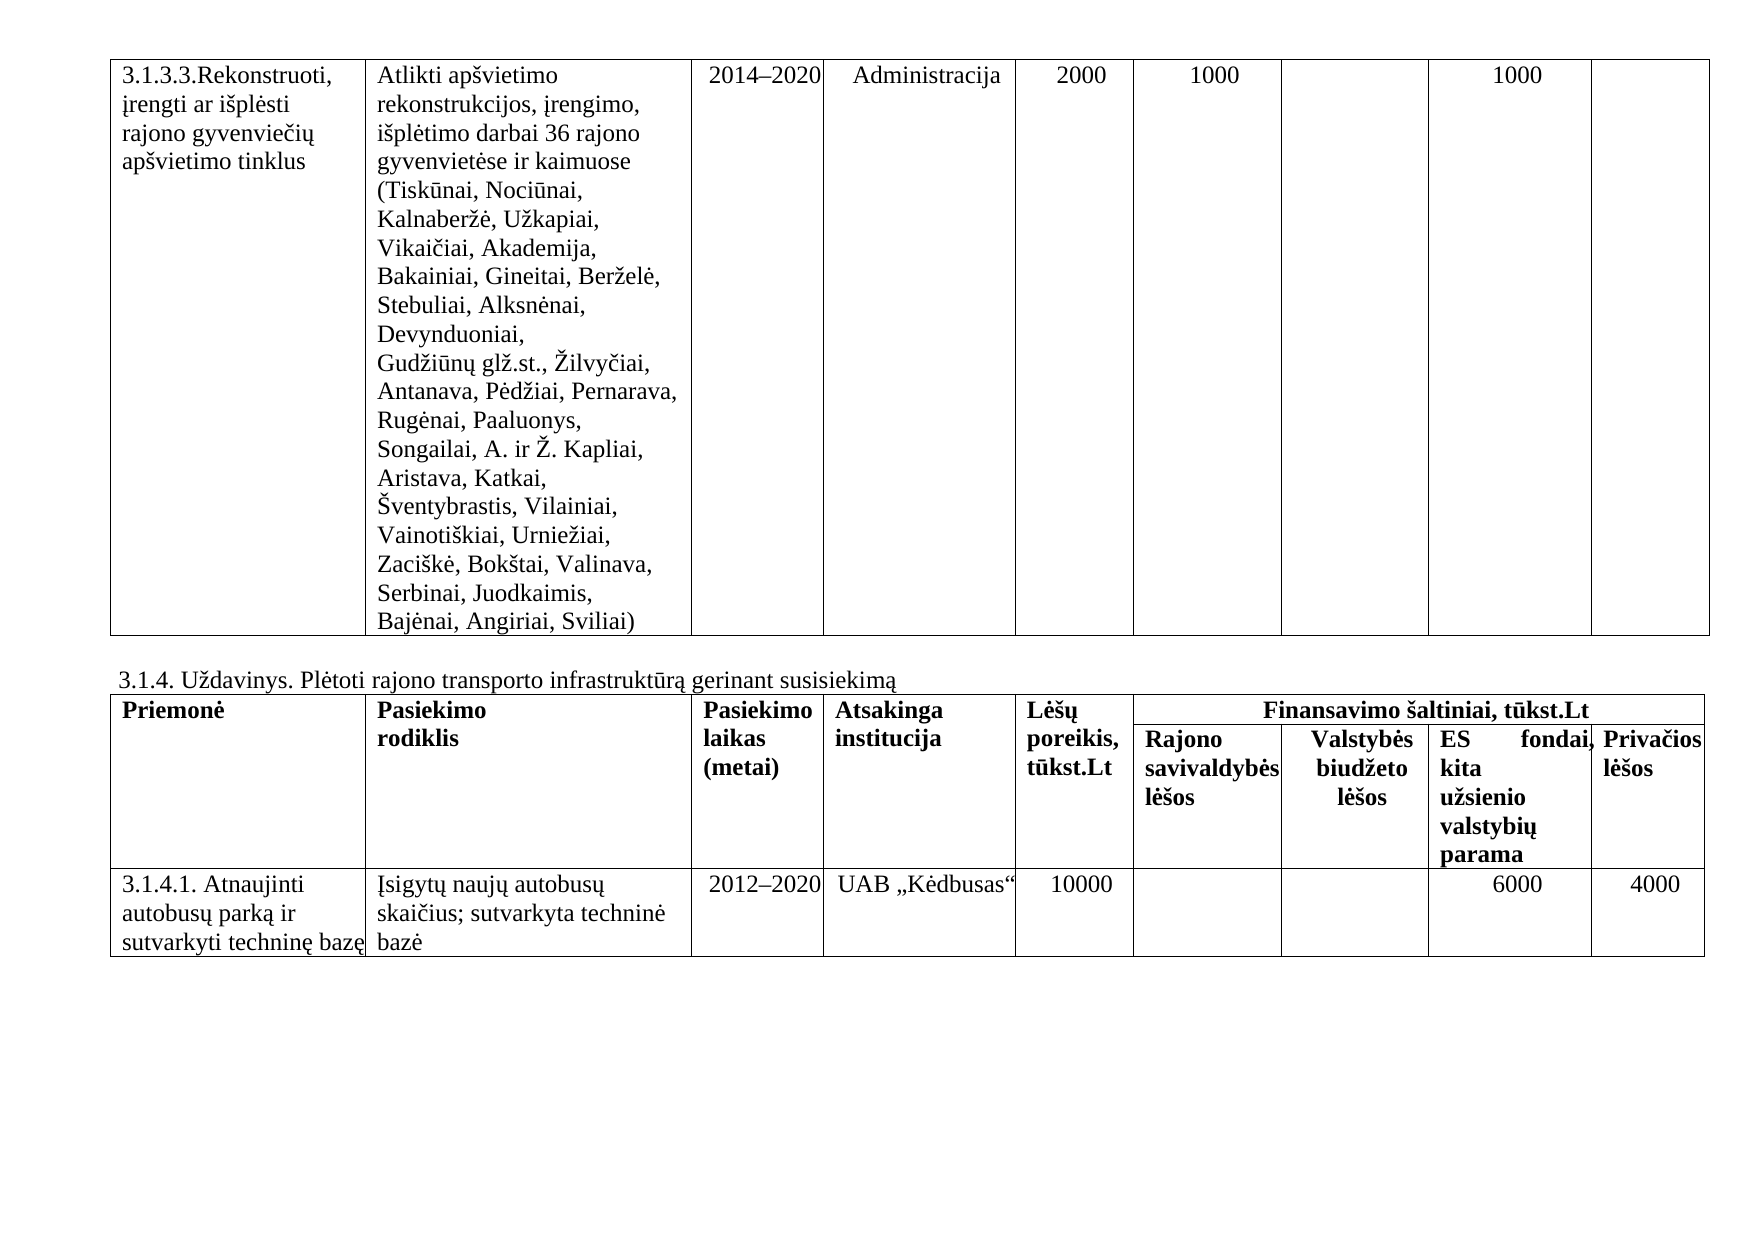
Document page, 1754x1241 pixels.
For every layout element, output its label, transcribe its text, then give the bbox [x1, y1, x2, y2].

table_cell 4000 [1592, 869, 1704, 956]
table_header Priemonė [111, 695, 365, 868]
table_cell Valstybės biudžeto lėšos [1282, 725, 1428, 868]
table_header Lėšų poreikis, tūkst.Lt [1016, 695, 1133, 868]
table_cell ES fondai, kita užsienio valstybių parama [1429, 725, 1591, 868]
table_cell [1282, 869, 1428, 956]
table_header Pasiekimo rodiklis [366, 695, 691, 868]
table_cell Privačios lėšos [1592, 725, 1704, 868]
table_cell 2000 [1016, 60, 1133, 635]
table_cell 6000 [1429, 869, 1591, 956]
table_header Atsakinga institucija [824, 695, 1015, 868]
table_cell UAB „Kėdbusas“ [824, 869, 1015, 956]
table_cell 3.1.3.3.Rekonstruoti, įrengti ar išplėsti rajono gyvenviečių apšvietimo tinklus [111, 60, 365, 635]
table_cell [1134, 869, 1281, 956]
table_cell 2014–2020 [692, 60, 823, 635]
text 3.1.4. Uždavinys. Plėtoti rajono transporto infrastruktūrą gerinant susisiekimą [118, 665, 1650, 694]
table_cell [1592, 60, 1709, 635]
table_header Finansavimo šaltiniai, tūkst.Lt [1134, 695, 1704, 723]
table_cell [1282, 60, 1428, 635]
table_cell Atlikti apšvietimo rekonstrukcijos, įrengimo, išplėtimo darbai 36 rajono gyvenvietėse ir kaimuose (Tiskūnai, Nociūnai, Kalnaberžė, Užkapiai, Vikaičiai, Akademija, Bakainiai, Gineitai, Berželė, Stebuliai, Alksnėnai, Devynduoniai, Gudžiūnų glž.st., Žilvyčiai, Antanava, Pėdžiai, Pernarava, Rugėnai, Paaluonys, Songailai, A. ir Ž. Kapliai, Aristava, Katkai, Šventybrastis, Vilainiai, Vainotiškiai, Urniežiai, Zaciškė, Bokštai, Valinava, Serbinai, Juodkaimis, Bajėnai, Angiriai, Sviliai) [366, 60, 691, 635]
table_cell 10000 [1016, 869, 1133, 956]
table_cell 1000 [1429, 60, 1591, 635]
table_cell 2012–2020 [692, 869, 823, 956]
table_cell Rajono savivaldybės lėšos [1134, 725, 1281, 868]
table_cell 3.1.4.1. Atnaujinti autobusų parką ir sutvarkyti techninę bazę [111, 869, 365, 956]
table_cell Įsigytų naujų autobusų skaičius; sutvarkyta techninė bazė [366, 869, 691, 956]
table_header Pasiekimo laikas (metai) [692, 695, 823, 868]
table_cell 1000 [1134, 60, 1281, 635]
table_cell Administracija [824, 60, 1015, 635]
